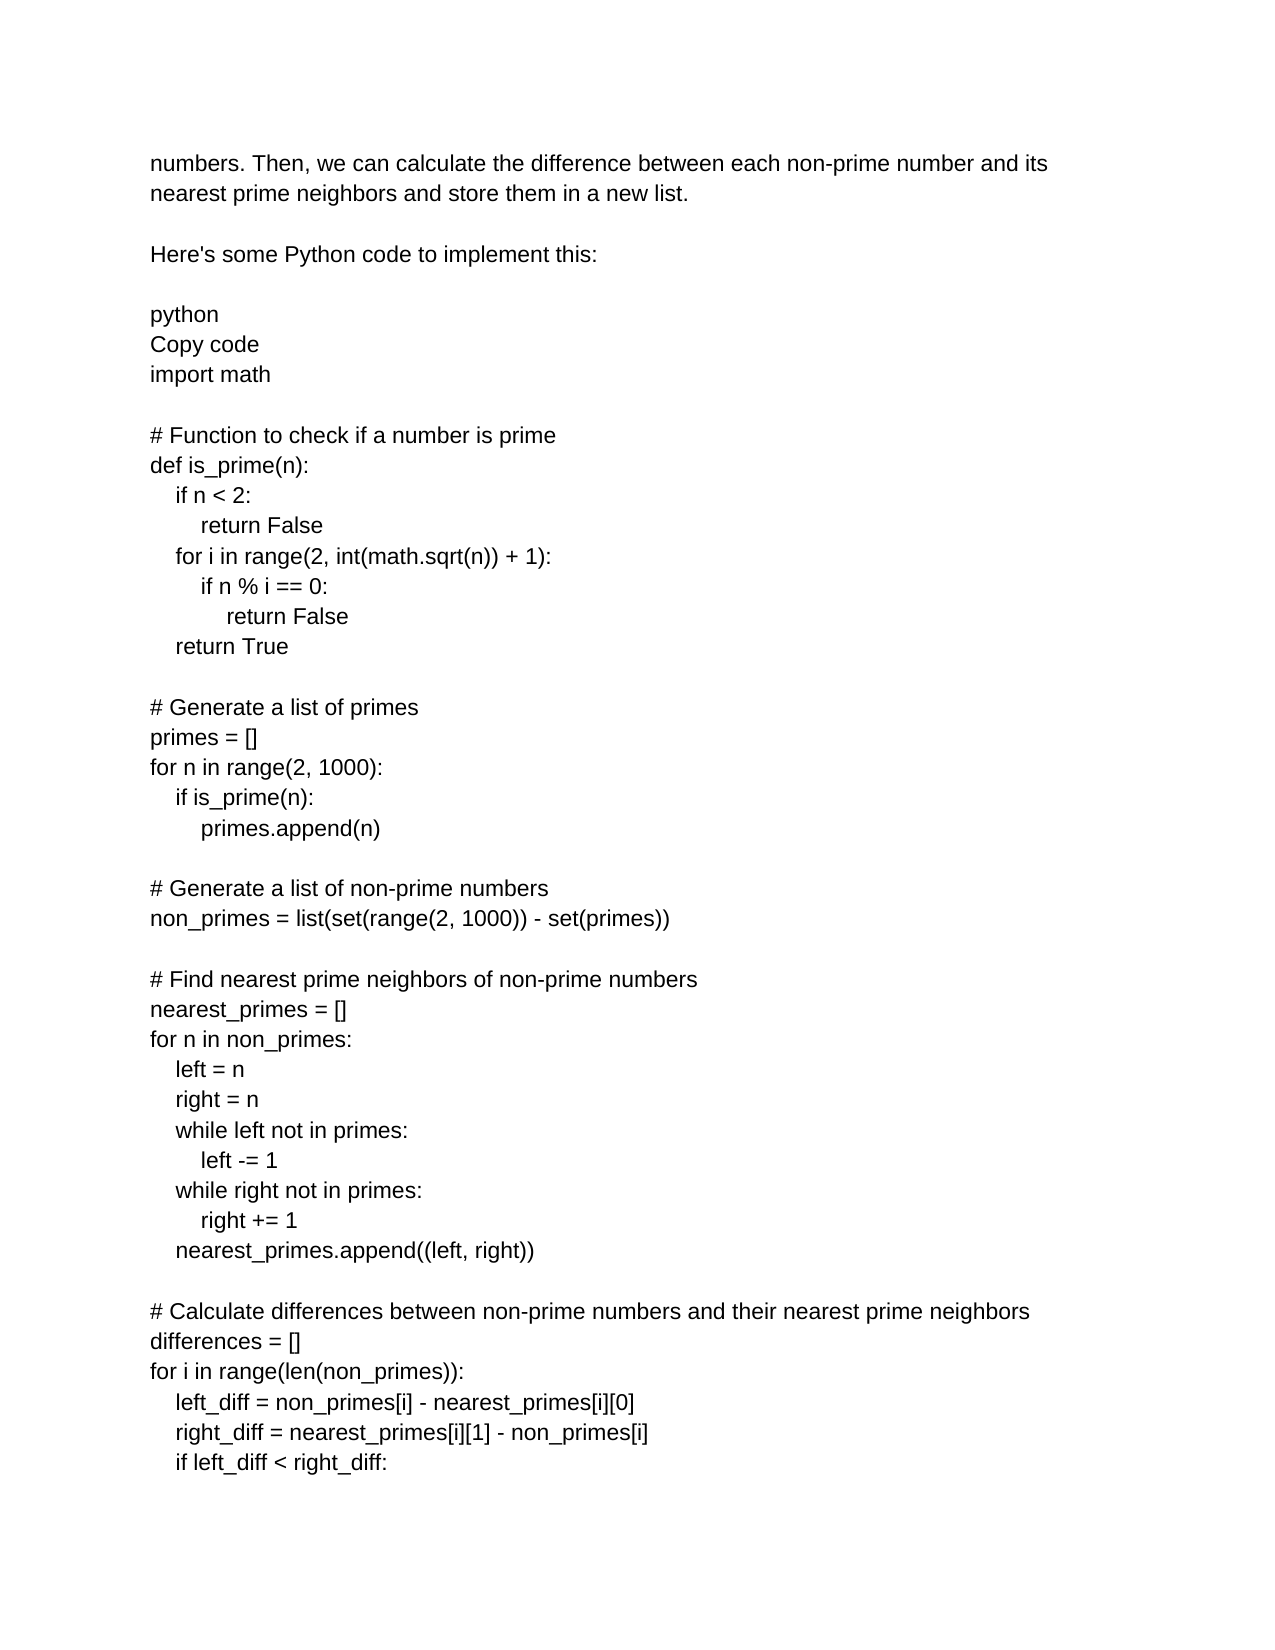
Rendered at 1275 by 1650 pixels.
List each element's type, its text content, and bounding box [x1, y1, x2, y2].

text return False [150, 512, 1125, 539]
text # Function to check if a number is prime [150, 422, 1125, 448]
text left = n [150, 1056, 1125, 1083]
text nearest_primes.append((left, right)) [150, 1237, 1125, 1264]
text Copy code [150, 331, 1125, 358]
text if n % i == 0: [150, 573, 1125, 599]
text for i in range(len(non_primes)): [150, 1358, 1125, 1385]
text while left not in primes: [150, 1117, 1125, 1143]
text # Calculate differences between non-prime numbers and their nearest prime neighbors [150, 1298, 1125, 1324]
text return False [150, 603, 1125, 629]
text nearest_primes = [] [150, 996, 1125, 1022]
text non_primes = list(set(range(2, 1000)) - set(primes)) [150, 905, 1125, 932]
text def is_prime(n): [150, 452, 1125, 478]
text for i in range(2, int(math.sqrt(n)) + 1): [150, 543, 1125, 569]
text differences = [] [150, 1328, 1125, 1354]
text Here's some Python code to implement this: [150, 241, 1125, 267]
text left -= 1 [150, 1147, 1125, 1173]
text for n in non_primes: [150, 1026, 1125, 1052]
text primes = [] [150, 724, 1125, 750]
text # Find nearest prime neighbors of non-prime numbers [150, 966, 1125, 992]
text right += 1 [150, 1207, 1125, 1234]
text for n in range(2, 1000): [150, 754, 1125, 781]
text if n < 2: [150, 482, 1125, 509]
text if is_prime(n): [150, 784, 1125, 811]
text python [150, 301, 1125, 327]
text # Generate a list of non-prime numbers [150, 875, 1125, 901]
text right_diff = nearest_primes[i][1] - non_primes[i] [150, 1419, 1125, 1445]
text left_diff = non_primes[i] - nearest_primes[i][0] [150, 1388, 1125, 1415]
text import math [150, 361, 1125, 388]
text numbers. Then, we can calculate the difference between each non-prime number and its nearest prime neighbors and store them in a new list. [150, 150, 1125, 207]
text return True [150, 633, 1125, 660]
text # Generate a list of primes [150, 694, 1125, 720]
text if left_diff < right_diff: [150, 1449, 1125, 1475]
text primes.append(n) [150, 814, 1125, 841]
text right = n [150, 1086, 1125, 1113]
text while right not in primes: [150, 1177, 1125, 1203]
